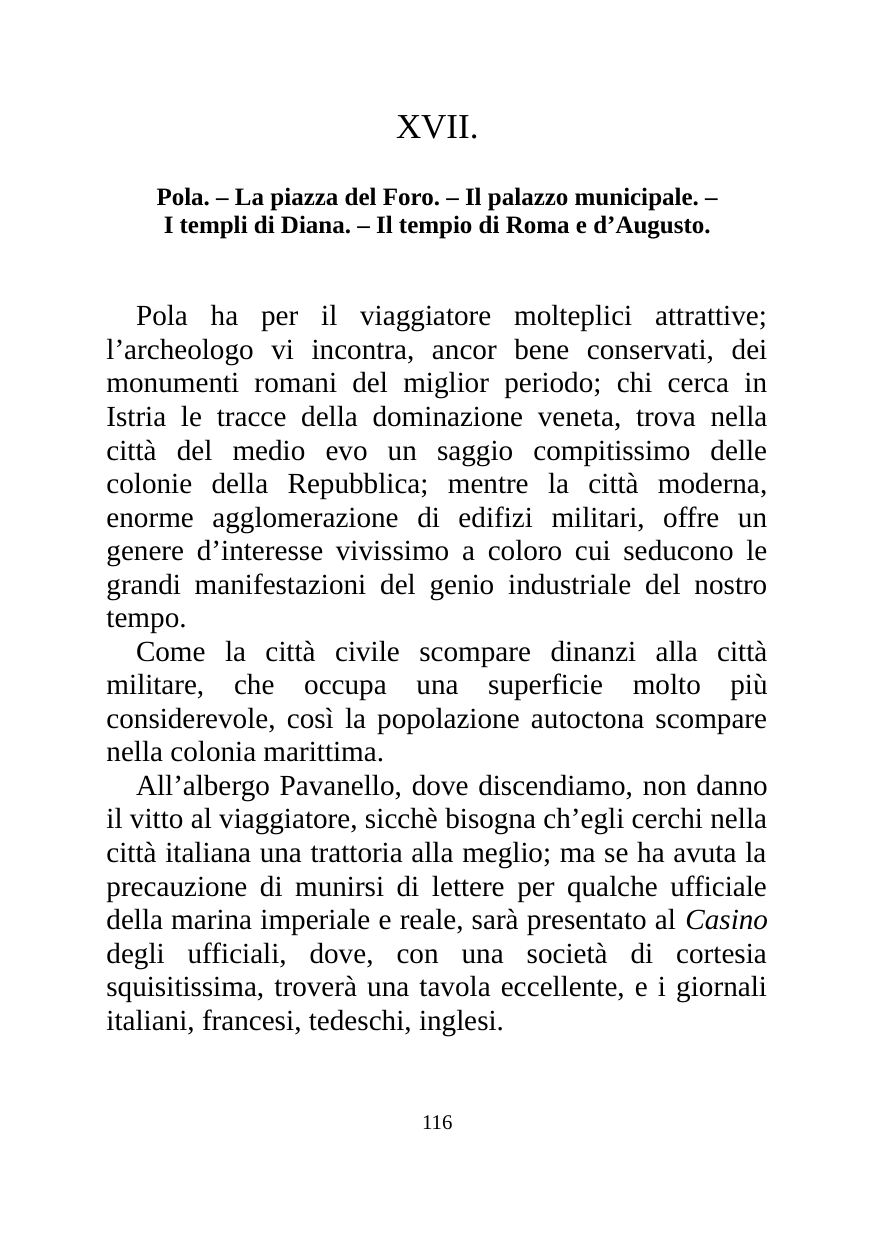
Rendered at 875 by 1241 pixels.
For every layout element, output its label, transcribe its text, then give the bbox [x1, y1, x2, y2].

text Pola ha per il viaggiatore molteplici attrattive; l’archeologo vi incontra, ancor bene conservati, dei monumenti romani del miglior periodo; chi cerca in Istria le tracce della dominazione veneta, trova nella città del medio evo un saggio compitissimo delle colonie della Repubblica; mentre la città moderna, enorme agglomerazione di edifizi militari, offre un genere d’interesse vivissimo a coloro cui seducono le grandi manifestazioni del genio industriale del nostro tempo. [106, 298, 768, 634]
text All’albergo Pavanello, dove discendiamo, non danno il vitto al viaggiatore, sicchè bisogna ch’egli cerchi nella città italiana una trattoria alla meglio; ma se ha avuta la precauzione di munirsi di lettere per qualche ufficiale della marina imperiale e reale, sarà presentato al Casino degli ufficiali, dove, con una società di cortesia squisitissima, troverà una tavola eccellente, e i giornali italiani, francesi, tedeschi, inglesi. [106, 768, 768, 1036]
text Pola. – La piazza del Foro. – Il palazzo municipale. – I templi di Diana. – Il tempio di Roma e d’Augusto. [136, 182, 738, 239]
subtitle XVII. [106, 106, 768, 146]
text Come la città civile scompare dinanzi alla città militare, che occupa una superficie molto più considerevole, così la popolazione autoctona scompare nella colonia marittima. [106, 634, 768, 768]
